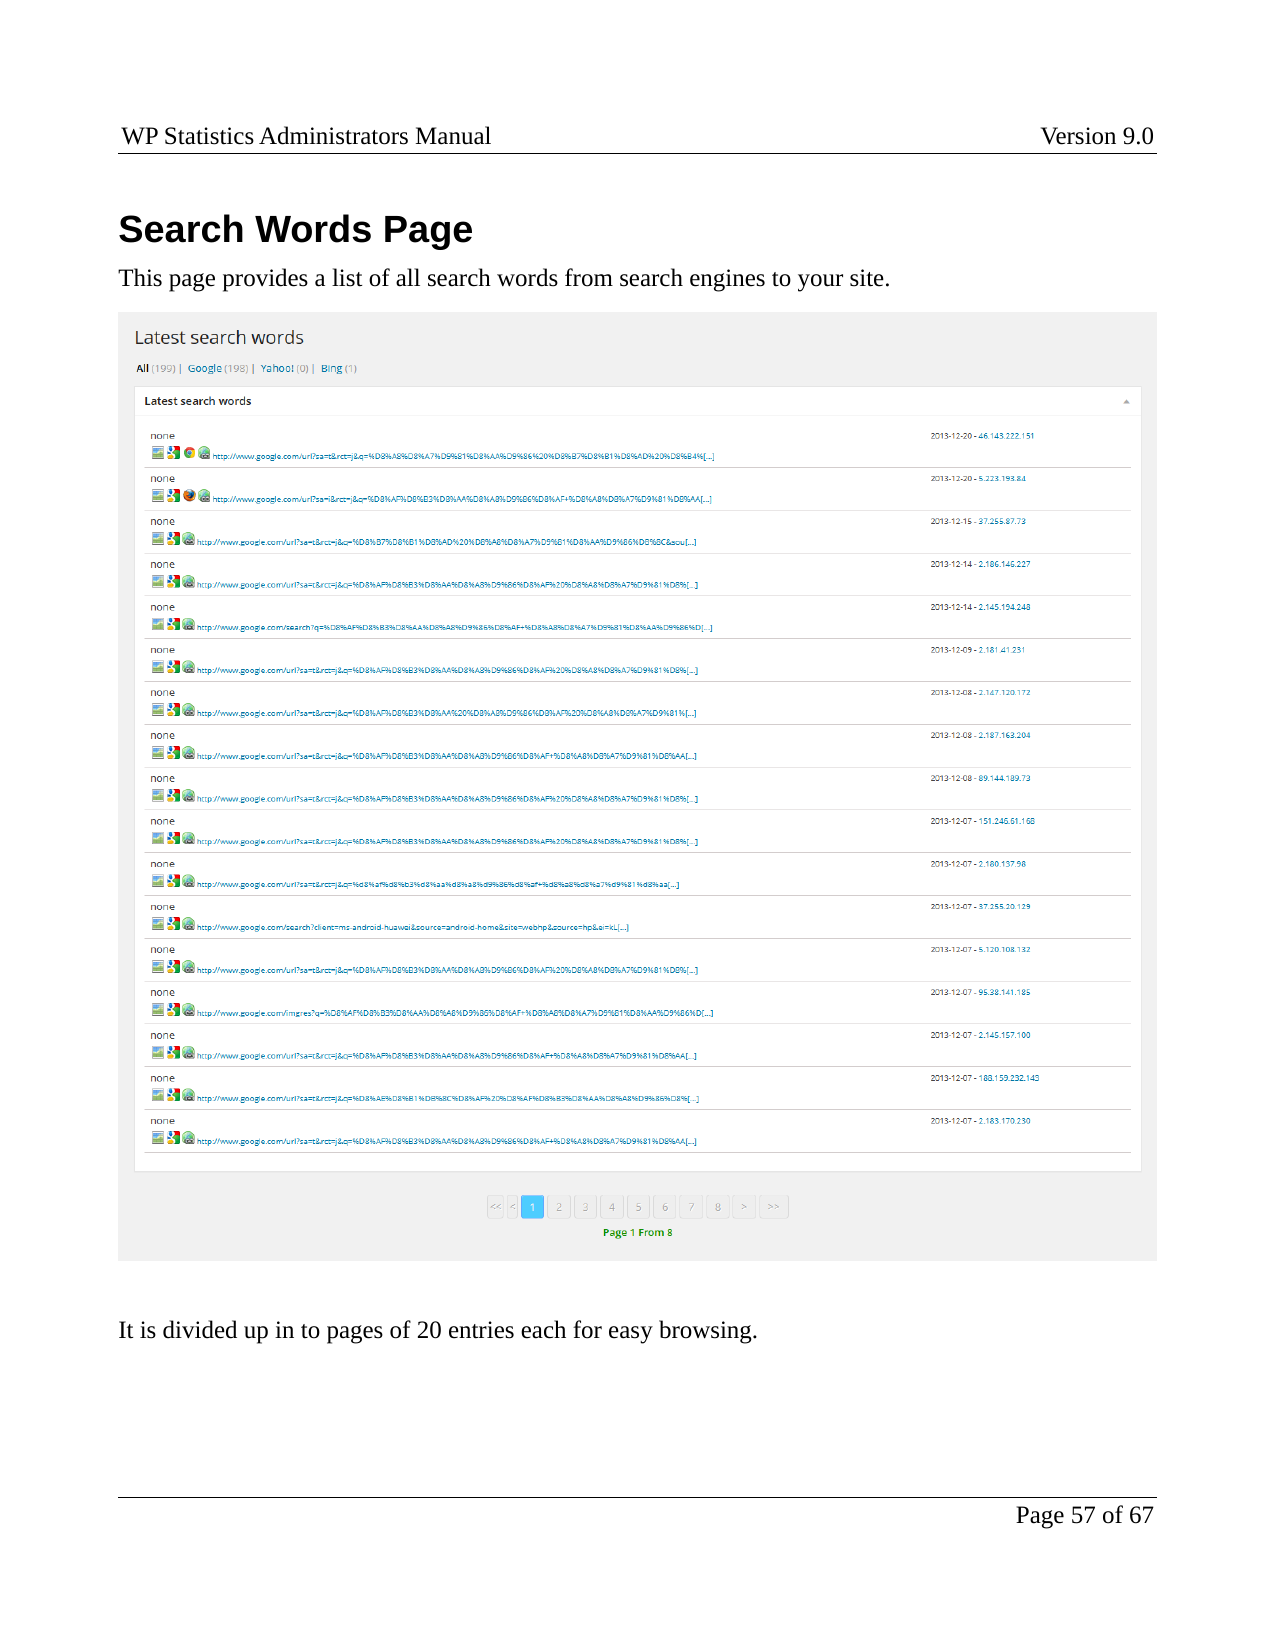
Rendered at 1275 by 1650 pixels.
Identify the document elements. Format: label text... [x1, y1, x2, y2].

text This page provides a list of all search words from search engines to your site. [118, 263, 1157, 292]
subtitle Search Words Page [118, 207, 1157, 251]
text It is divided up in to pages of 20 entries each for easy browsing. [118, 1316, 1157, 1344]
picture [118, 312, 1157, 1261]
